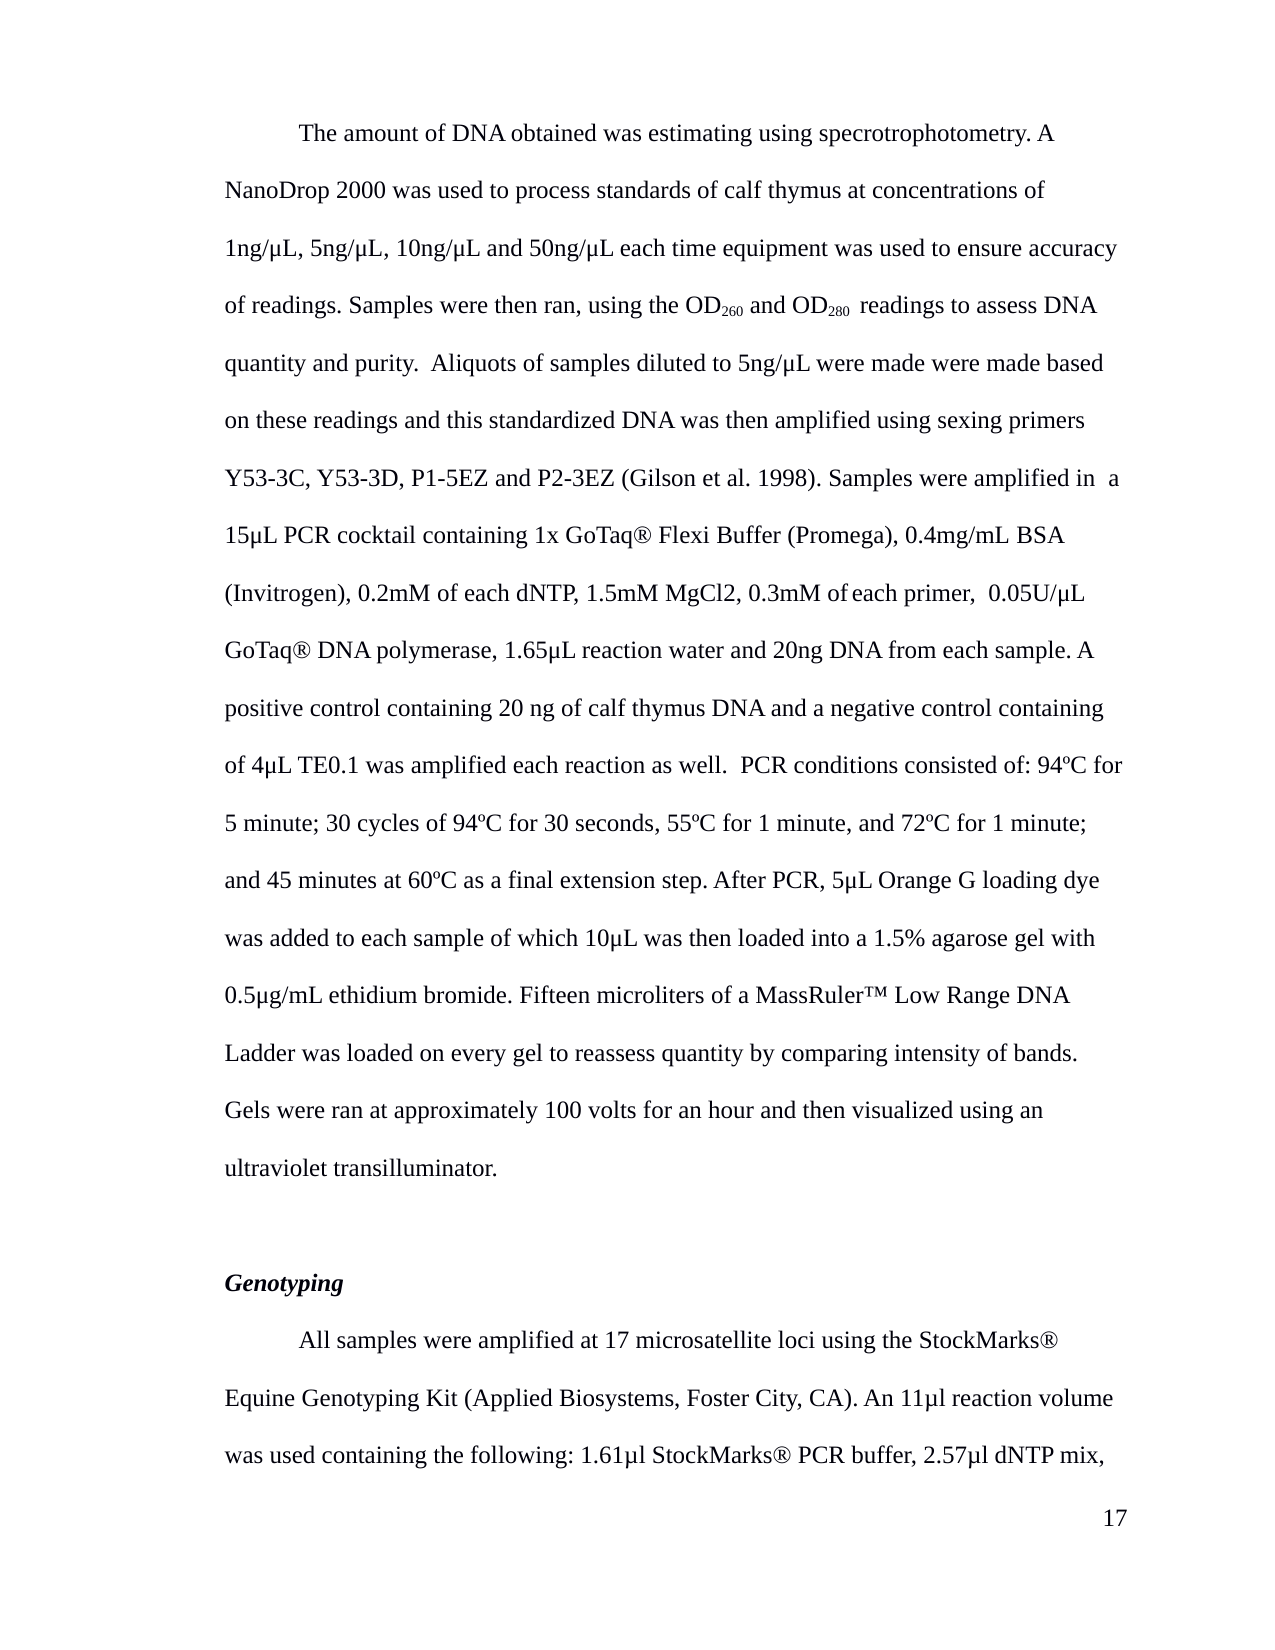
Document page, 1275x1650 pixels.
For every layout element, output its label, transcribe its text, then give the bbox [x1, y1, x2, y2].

text Genotyping [224, 1268, 1127, 1297]
text The amount of DNA obtained was estimating using specrotrophotometry. A NanoDrop 2000 was used to process standards of calf thymus at concentrations of 1ng/μL, 5ng/μL, 10ng/μL and 50ng/μL each time equipment was used to ensure accuracy of readings. Samples were then ran, using the OD260 and OD280 readings to assess DNA quantity and purity. Aliquots of samples diluted to 5ng/μL were made were made based on these readings and this standardized DNA was then amplified using sexing primers Y53-3C, Y53-3D, P1-5EZ and P2-3EZ (Gilson et al. 1998). Samples were amplified in a 15μL PCR cocktail containing 1x GoTaq® Flexi Buffer (Promega), 0.4mg/mL BSA (Invitrogen), 0.2mM of each dNTP, 1.5mM MgCl2, 0.3mM of each primer, 0.05U/μL GoTaq® DNA polymerase, 1.65μL reaction water and 20ng DNA from each sample. A positive control containing 20 ng of calf thymus DNA and a negative control containing of 4μL TE0.1 was amplified each reaction as well. PCR conditions consisted of: 94ºC for 5 minute; 30 cycles of 94ºC for 30 seconds, 55ºC for 1 minute, and 72ºC for 1 minute; and 45 minutes at 60ºC as a final extension step. After PCR, 5μL Orange G loading dye was added to each sample of which 10μL was then loaded into a 1.5% agarose gel with 0.5μg/mL ethidium bromide. Fifteen microliters of a MassRuler™ Low Range DNA Ladder was loaded on every gel to reassess quantity by comparing intensity of bands. Gels were ran at approximately 100 volts for an hour and then visualized using an ultraviolet transilluminator. [224, 118, 1127, 1182]
text All samples were amplified at 17 microsatellite loci using the StockMarks® Equine Genotyping Kit (Applied Biosystems, Foster City, CA). An 11µl reaction volume was used containing the following: 1.61µl StockMarks® PCR buffer, 2.57µl dNTP mix, [224, 1326, 1127, 1469]
